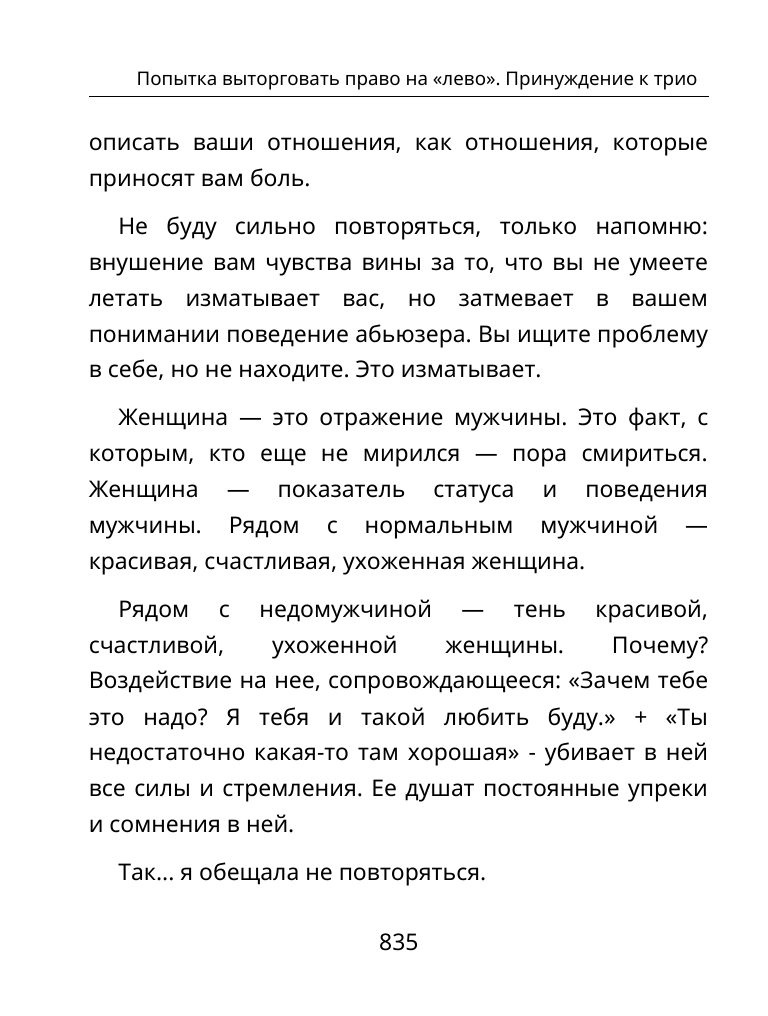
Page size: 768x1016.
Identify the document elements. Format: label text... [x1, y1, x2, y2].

text Рядом с недомужчиной — тень красивой, счастливой, ухоженной женщины. Почему? Воздействие на нее, сопровождающееся: «Зачем тебе это надо? Я тебя и такой любить буду.» + «Ты недостаточно какая-то там хорошая» - убивает в ней все силы и стремления. Ее душат постоянные упреки и сомнения в ней. [88, 593, 709, 839]
text Женщина — это отражение мужчины. Это факт, с которым, кто еще не мирился — пора смириться. Женщина — показатель статуса и поведения мужчины. Рядом с нормальным мужчиной — красивая, счастливая, ухоженная женщина. [88, 401, 709, 576]
text Так... я обещала не повторяться. [88, 856, 709, 887]
text описать ваши отношения, как отношения, которые приносят вам боль. [88, 126, 709, 193]
text Не буду сильно повторяться, только напомню: внушение вам чувства вины за то, что вы не умеете летать изматывает вас, но затмевает в вашем понимании поведение абьюзера. Вы ищите проблему в себе, но не находите. Это изматывает. [88, 210, 709, 385]
